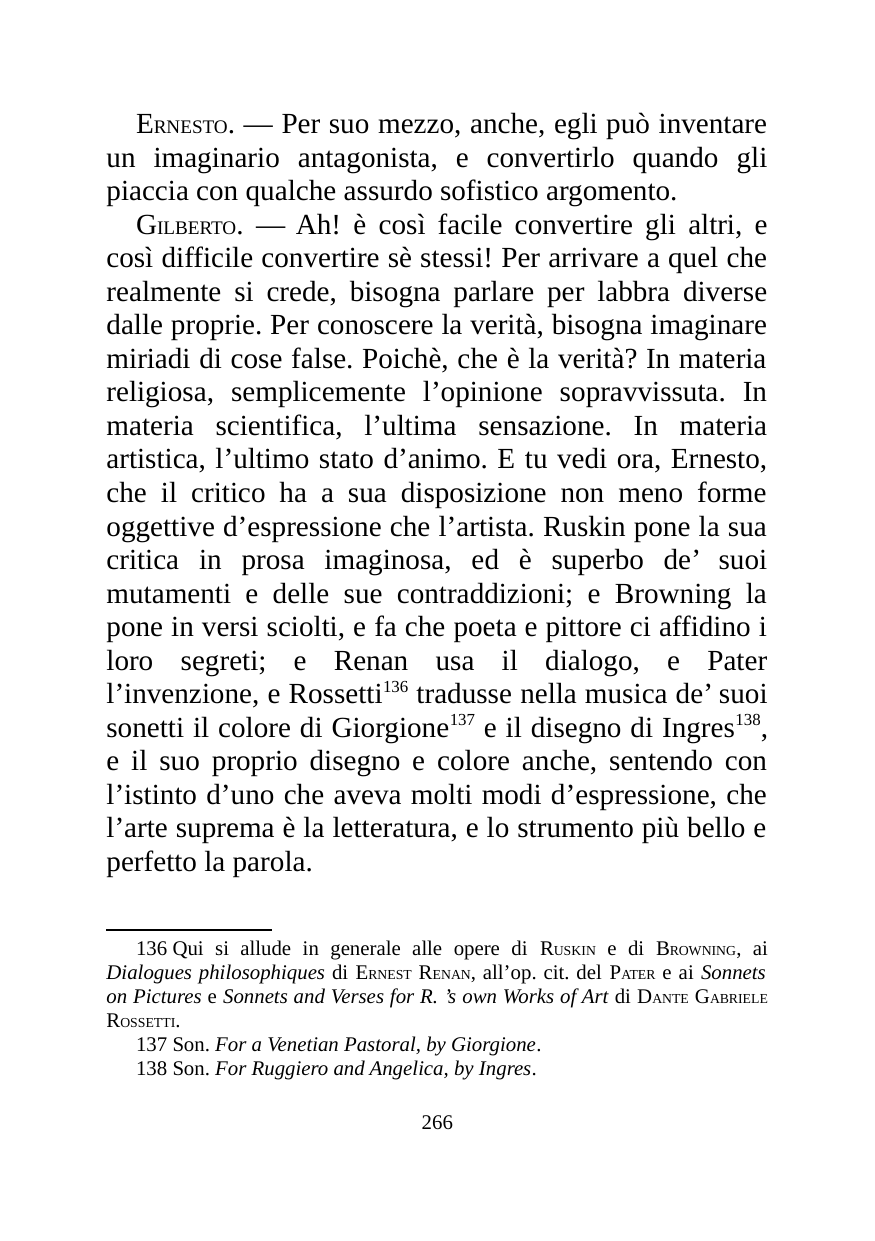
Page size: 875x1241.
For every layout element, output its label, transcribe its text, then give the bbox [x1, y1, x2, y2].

text Ernesto. — Per suo mezzo, anche, egli può inventare un imaginario antagonista, e convertirlo quando gli piaccia con qualche assurdo sofistico argomento. [106, 106, 768, 207]
text Gilberto. — Ah! è così facile convertire gli altri, e così difficile convertire sè stessi! Per arrivare a quel che realmente si crede, bisogna parlare per labbra diverse dalle proprie. Per conoscere la verità, bisogna imaginare miriadi di cose false. Poichè, che è la verità? In materia religiosa, semplicemente l’opinione sopravvissuta. In materia scientifica, l’ultima sensazione. In materia artistica, l’ultimo stato d’animo. E tu vedi ora, Ernesto, che il critico ha a sua disposizione non meno forme oggettive d’espressione che l’artista. Ruskin pone la sua critica in prosa imaginosa, ed è superbo de’ suoi mutamenti e delle sue contraddizioni; e Browning la pone in versi sciolti, e fa che poeta e pittore ci affidino i loro segreti; e Renan usa il dialogo, e Pater l’invenzione, e Rossetti tradusse nella musica de’ suoi sonetti il colore di Giorgione e il disegno di Ingres, e il suo proprio disegno e colore anche, sentendo con l’istinto d’uno che aveva molti modi d’espressione, che l’arte suprema è la letteratura, e lo strumento più bello e perfetto la parola. [106, 207, 768, 878]
text Son. For a Venetian Pastoral, by Giorgione. [106, 1032, 768, 1056]
text Son. For Ruggiero and Angelica, by Ingres. [106, 1056, 768, 1080]
text Qui si allude in generale alle opere di Ruskin e di Browning, ai Dialogues philosophiques di Ernest Renan, all’op. cit. del Pater e ai Sonnets on Pictures e Sonnets and Verses for R. ’s own Works of Art di Dante Gabriele Rossetti. [106, 936, 768, 1032]
